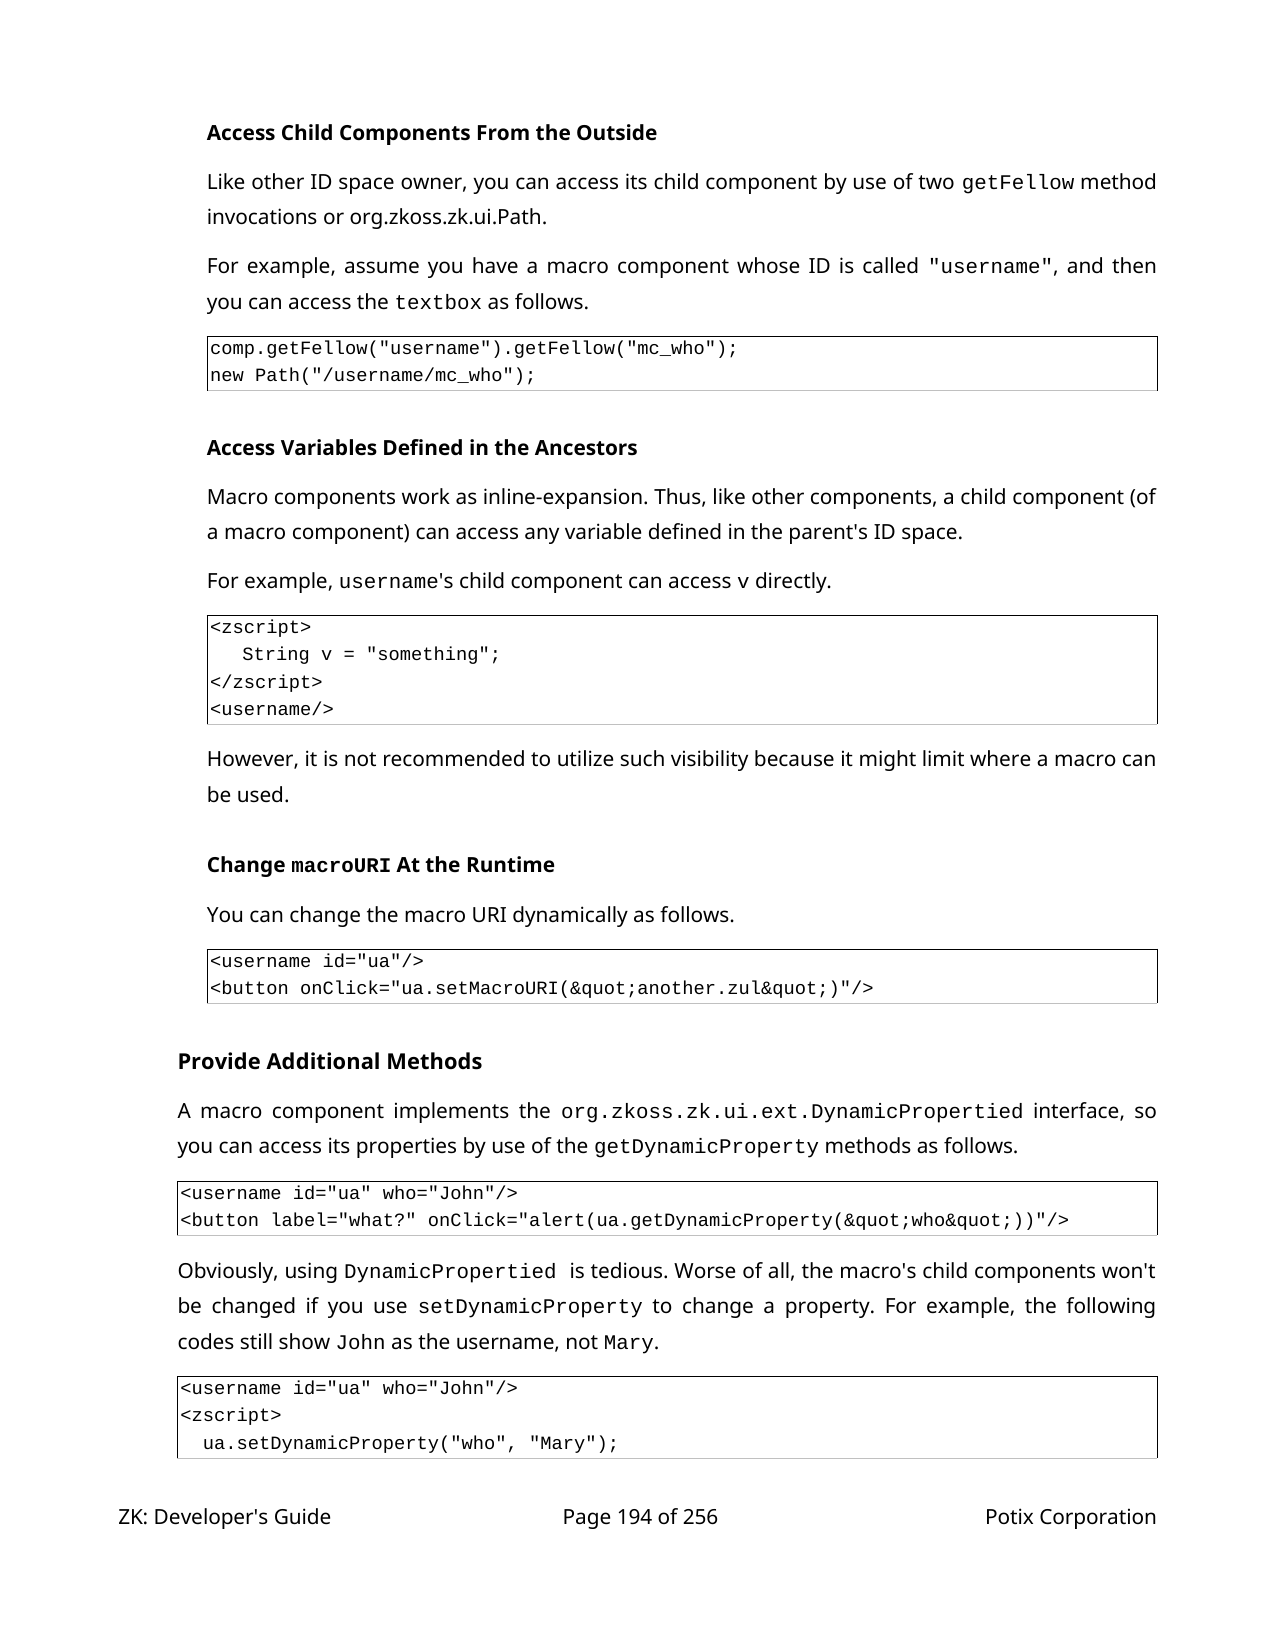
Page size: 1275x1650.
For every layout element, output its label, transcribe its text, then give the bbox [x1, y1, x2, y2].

text <username id="ua" who="John"/> [178, 1182, 1157, 1205]
text However, it is not recommended to utilize such visibility because it might limit where a macro can be used. [207, 744, 1157, 808]
text Macro components work as inline-expansion. Thus, like other components, a child component (of a macro component) can access any variable defined in the parent's ID space. [207, 482, 1157, 545]
text A macro component implements the org.zkoss.zk.ui.ext.DynamicPropertied interface, so you can access its properties by use of the getDynamicProperty methods as follows. [177, 1096, 1157, 1160]
text <username id="ua" who="John"/> [178, 1377, 1157, 1400]
text For example, username's child component can access v directly. [207, 566, 1157, 594]
text </zscript> [208, 669, 1157, 694]
subtitle Access Variables Defined in the Ancestors [207, 433, 1157, 461]
text comp.getFellow("username").getFellow("mc_who"); [208, 337, 1157, 360]
text You can change the macro URI dynamically as follows. [207, 900, 1157, 928]
text <zscript> [178, 1403, 1157, 1428]
text <button onClick="ua.setMacroURI(&quot;another.zul&quot;)"/> [208, 976, 1157, 1003]
text new Path("/username/mc_who"); [208, 363, 1157, 390]
text <username/> [208, 697, 1157, 724]
text Obviously, using DynamicPropertied is tedious. Worse of all, the macro's child components won't be changed if you use setDynamicProperty to change a property. For example, the following codes still show John as the username, not Mary. [177, 1256, 1157, 1356]
subtitle Access Child Components From the Outside [207, 118, 1157, 146]
text For example, assume you have a macro component whose ID is called "username", and then you can access the textbox as follows. [207, 251, 1157, 315]
text <zscript> [208, 616, 1157, 639]
text String v = "something"; [208, 642, 1157, 667]
text Like other ID space owner, you can access its child component by use of two getFellow method invocations or org.zkoss.zk.ui.Path. [207, 167, 1157, 231]
text ua.setDynamicProperty("who", "Mary"); [178, 1431, 1157, 1458]
text <button label="what?" onClick="alert(ua.getDynamicProperty(&quot;who&quot;))"/> [178, 1208, 1157, 1235]
text <username id="ua"/> [208, 950, 1157, 973]
subtitle Provide Additional Methods [177, 1046, 1157, 1076]
subtitle Change macroURI At the Runtime [207, 851, 1157, 879]
